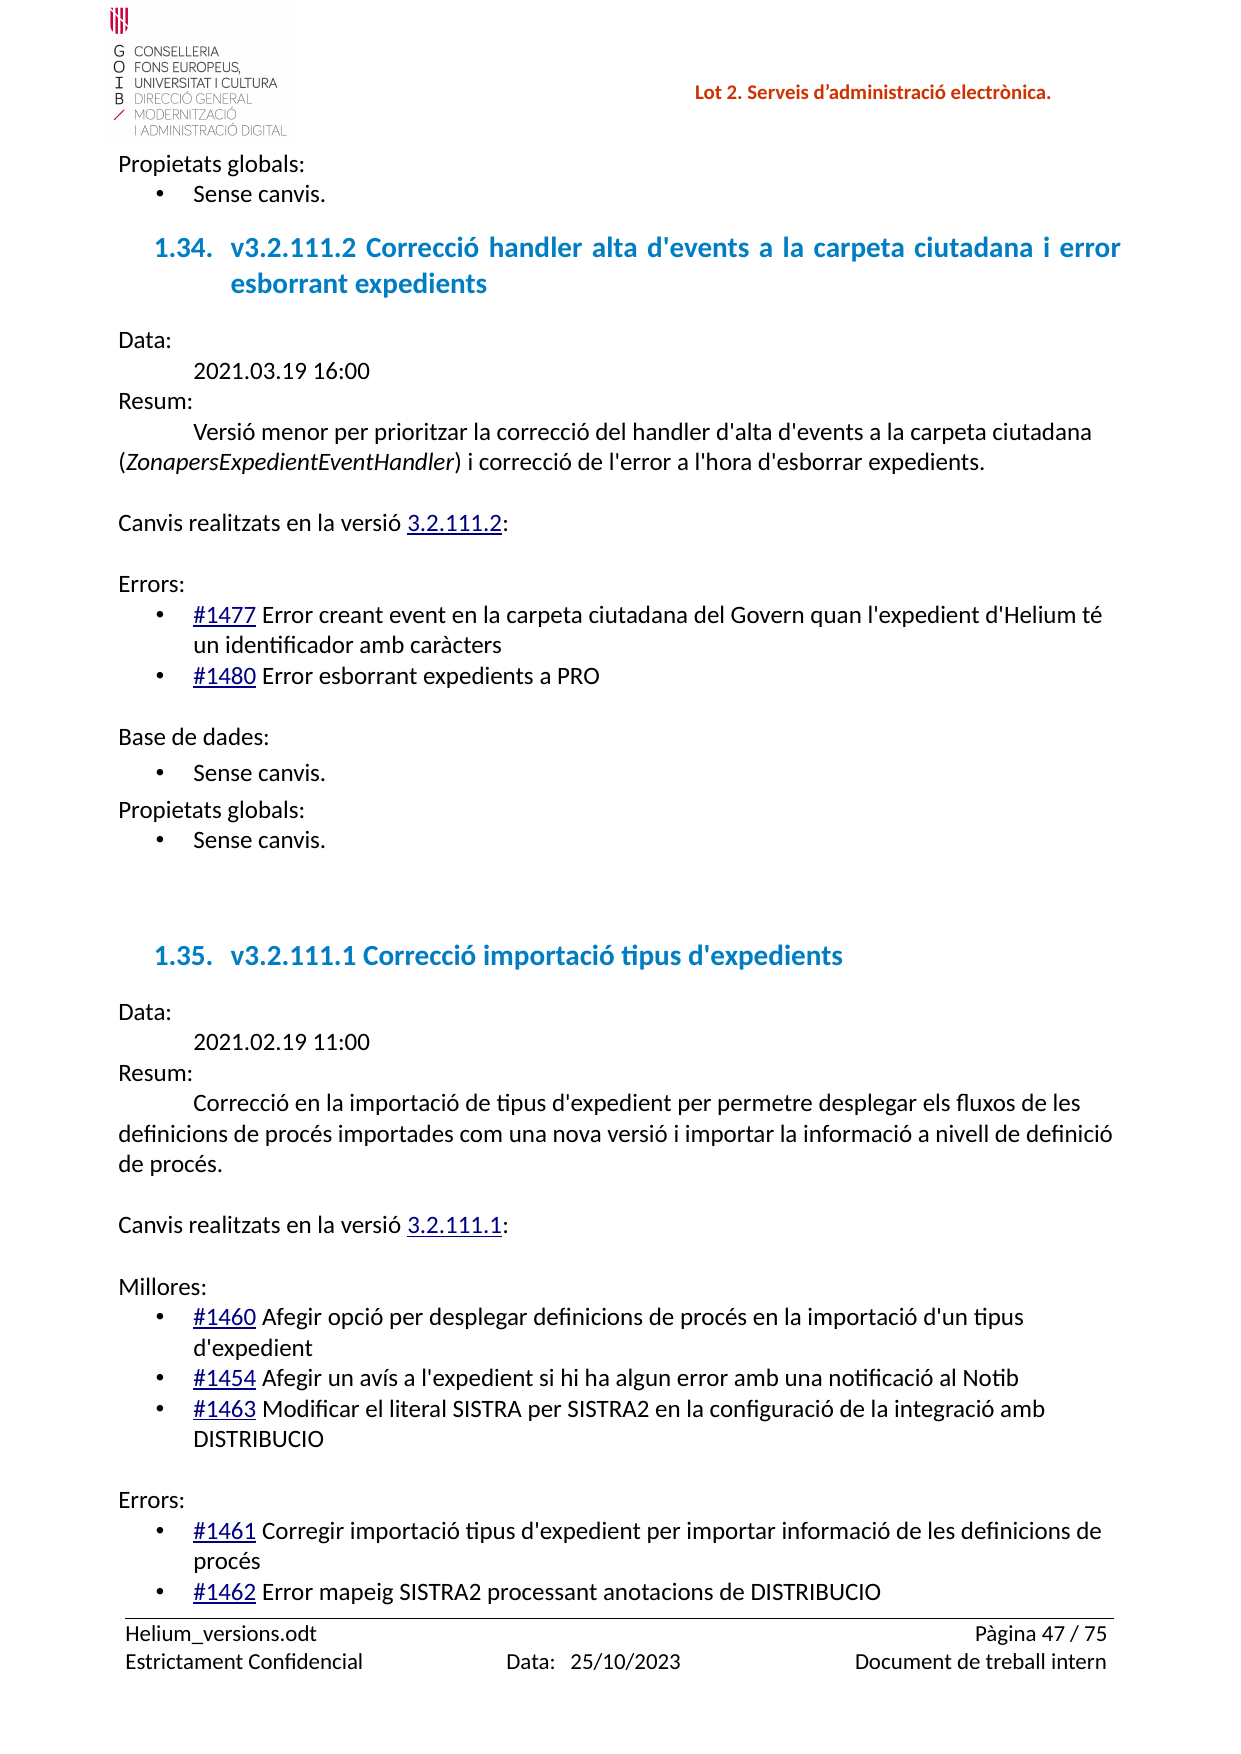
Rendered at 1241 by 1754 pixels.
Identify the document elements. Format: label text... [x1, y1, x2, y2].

text Resum: [118, 385, 1122, 416]
text Resum: [118, 1057, 1122, 1087]
list Sense canvis. [156, 757, 1122, 788]
subtitle v3.2.111.2 Correcció handler alta d'events a la carpeta ciutadana i error esborrant expedients [153, 229, 1122, 301]
list #1461 Corregir importació tipus d'expedient per importar informació de les definicions de procés [156, 1515, 1122, 1576]
text Base de dades: [118, 721, 1122, 752]
list #1463 Modificar el literal SISTRA per SISTRA2 en la configuració de la integració amb DISTRIBUCIO [156, 1393, 1122, 1454]
text Versió menor per prioritzar la correcció del handler d'alta d'events a la carpeta ciutadana (ZonapersExpedientEventHandler) i correcció de l'error a l'hora d'esborrar expedients. [118, 416, 1122, 477]
list Sense canvis. [156, 178, 1122, 209]
text Canvis realitzats en la versió 3.2.111.2: [118, 507, 1122, 538]
list #1460 Afegir opció per desplegar definicions de procés en la importació d'un tipus d'expedient [156, 1301, 1122, 1362]
list #1480 Error esborrant expedients a PRO [156, 660, 1122, 691]
text Millores: [118, 1271, 1122, 1301]
text Propietats globals: [118, 794, 1122, 824]
list #1477 Error creant event en la carpeta ciutadana del Govern quan l'expedient d'Helium té un identificador amb caràcters [156, 599, 1122, 660]
text Canvis realitzats en la versió 3.2.111.1: [118, 1209, 1122, 1240]
text 2021.03.19 16:00 [118, 355, 1122, 385]
text 2021.02.19 11:00 [118, 1026, 1122, 1057]
list #1454 Afegir un avís a l'expedient si hi ha algun error amb una notificació al Notib [156, 1362, 1122, 1393]
list Sense canvis. [156, 824, 1122, 855]
text Errors: [118, 1484, 1122, 1515]
list #1462 Error mapeig SISTRA2 processant anotacions de DISTRIBUCIO [156, 1576, 1122, 1606]
subtitle v3.2.111.1 Correcció importació tipus d'expedients [153, 937, 1122, 972]
text Errors: [118, 568, 1122, 599]
text Correcció en la importació de tipus d'expedient per permetre desplegar els fluxos de les definicions de procés importades com una nova versió i importar la informació a nivell de definició de procés. [118, 1087, 1122, 1179]
picture [100, 0, 297, 144]
text Data: [118, 996, 1122, 1026]
text Propietats globals: [118, 148, 1122, 178]
text Data: [118, 324, 1122, 355]
